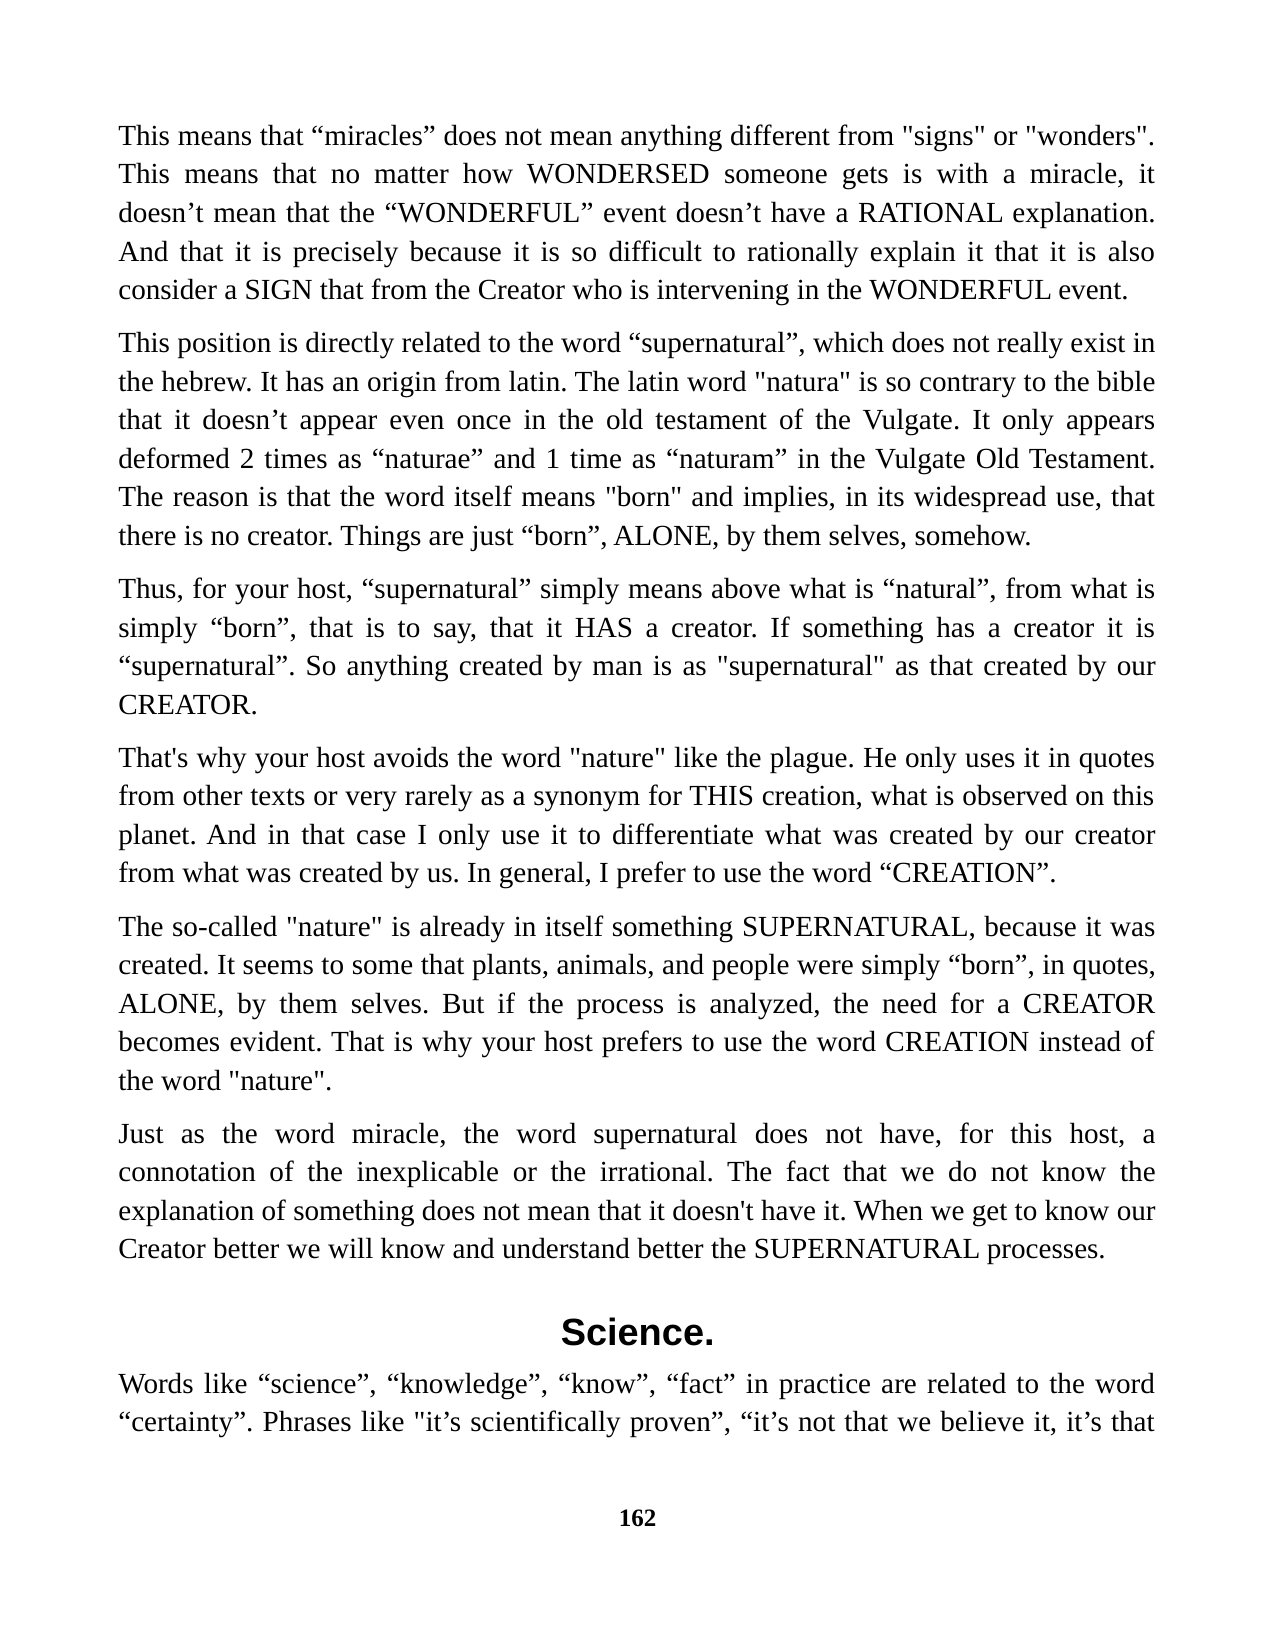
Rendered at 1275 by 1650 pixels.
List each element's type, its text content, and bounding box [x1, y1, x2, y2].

text Thus, for your host, “supernatural” simply means above what is “natural”, from what is simply “born”, that is to say, that it HAS a creator. If something has a creator it is “supernatural”. So anything created by man is as "supernatural" as that created by our CREATOR. [118, 571, 1157, 720]
text The so-called "nature" is already in itself something SUPERNATURAL, because it was created. It seems to some that plants, animals, and people were simply “born”, in quotes, ALONE, by them selves. But if the process is analyzed, the need for a CREATOR becomes evident. That is why your host prefers to use the word CREATION instead of the word "nature". [118, 909, 1157, 1096]
text That's why your host avoids the word "nature" like the plague. He only uses it in quotes from other texts or very rarely as a synonym for THIS creation, what is observed on this planet. And in that case I only use it to differentiate what was created by our creator from what was created by us. In general, I prefer to use the word “CREATION”. [118, 740, 1157, 889]
text Words like “science”, “knowledge”, “know”, “fact” in practice are related to the word “certainty”. Phrases like "it’s scientifically proven”, “it’s not that we believe it, it’s that [118, 1366, 1157, 1438]
text This position is directly related to the word “supernatural”, which does not really exist in the hebrew. It has an origin from latin. The latin word "natura" is so contrary to the bible that it doesn’t appear even once in the old testament of the Vulgate. It only appears deformed 2 times as “naturae” and 1 time as “naturam” in the Vulgate Old Testament. The reason is that the word itself means "born" and implies, in its widespread use, that there is no creator. Things are just “born”, ALONE, by them selves, somehow. [118, 325, 1157, 552]
text This means that “miracles” does not mean anything different from "signs" or "wonders". This means that no matter how WONDERSED someone gets is with a miracle, it doesn’t mean that the “WONDERFUL” event doesn’t have a RATIONAL explanation. And that it is precisely because it is so difficult to rationally explain it that it is also consider a SIGN that from the Creator who is intervening in the WONDERFUL event. [118, 118, 1157, 306]
text Just as the word miracle, the word supernatural does not have, for this host, a connotation of the inexplicable or the irrational. The fact that we do not know the explanation of something does not mean that it doesn't have it. When we get to know our Creator better we will know and understand better the SUPERNATURAL processes. [118, 1116, 1157, 1265]
subtitle Science. [118, 1310, 1157, 1353]
